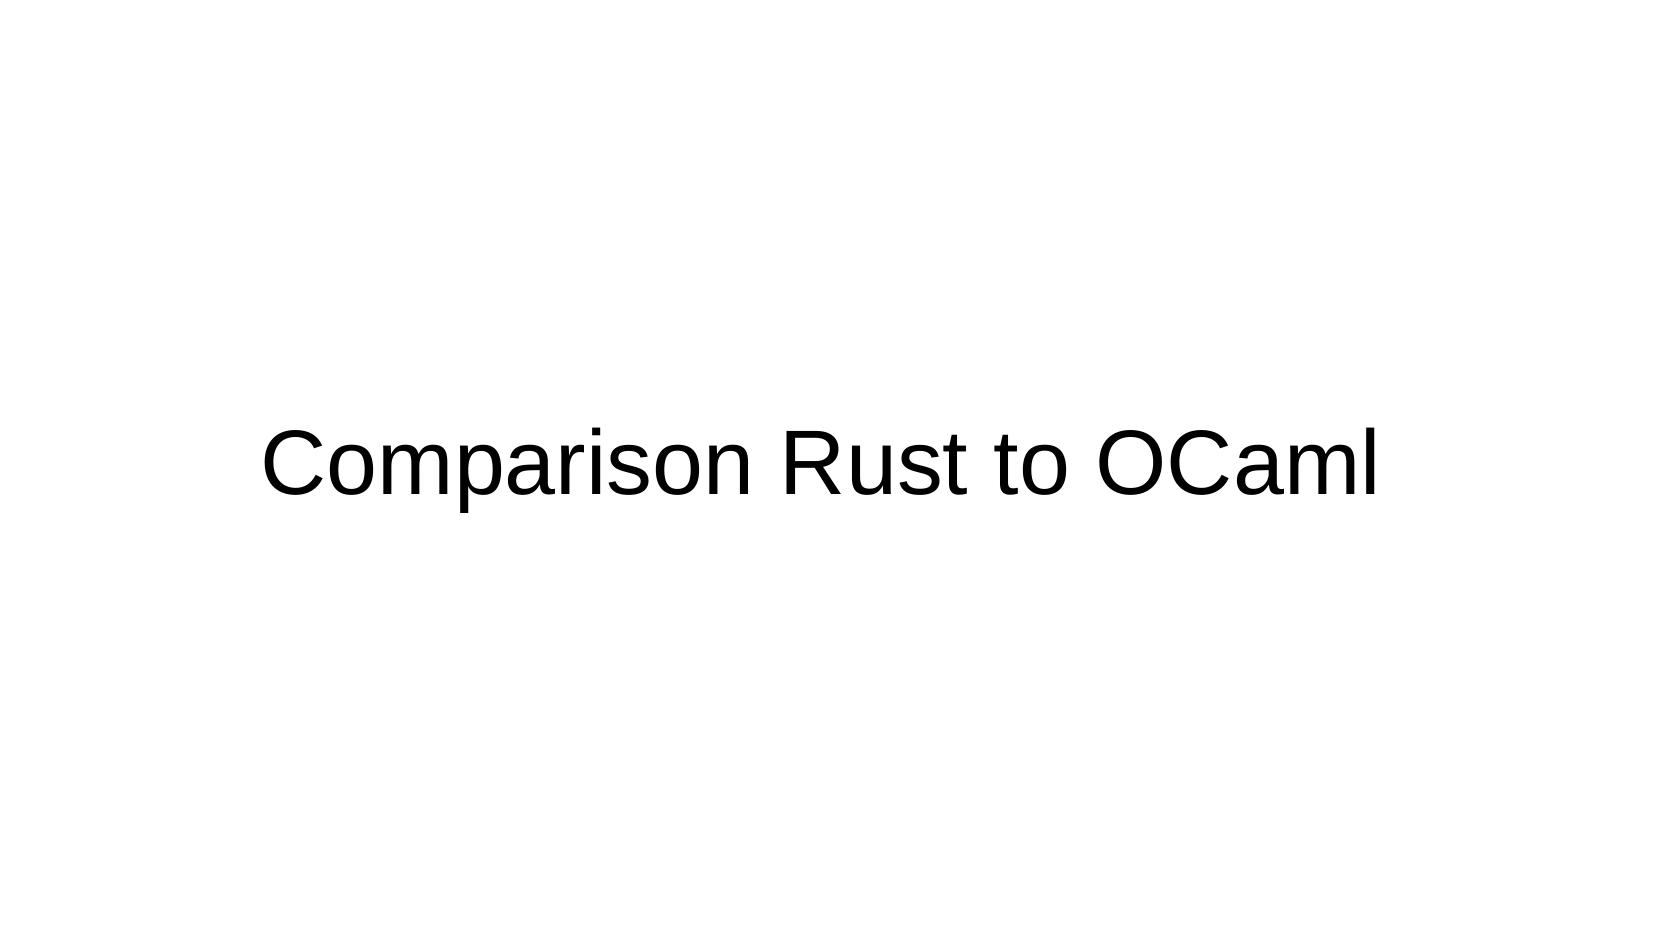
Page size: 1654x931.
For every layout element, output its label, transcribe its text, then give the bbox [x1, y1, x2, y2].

title Comparison Rust to OCaml [90, 384, 1579, 541]
